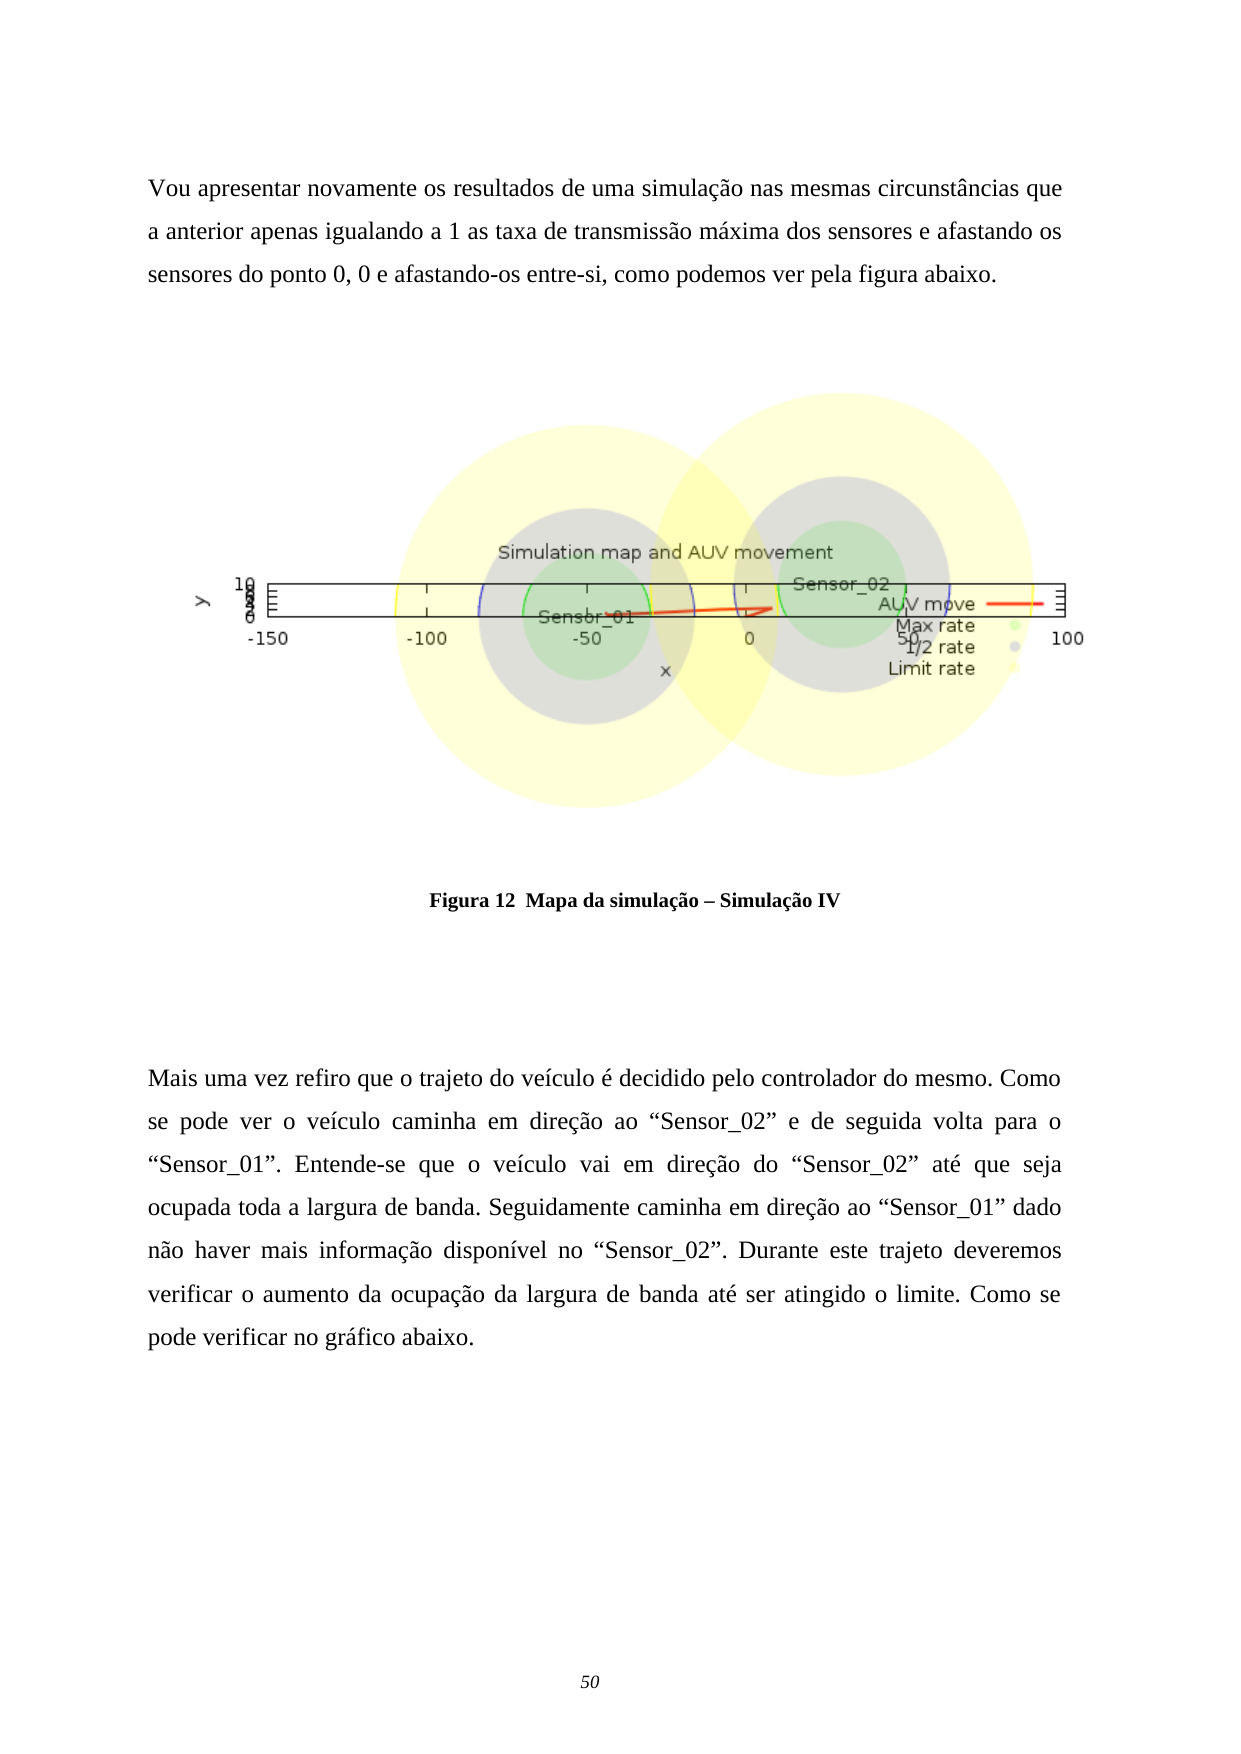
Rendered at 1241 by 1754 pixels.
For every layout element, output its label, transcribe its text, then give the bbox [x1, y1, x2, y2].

list Mapa da simulação – Simulação IV [183, 877, 1063, 912]
picture [183, 327, 1099, 877]
text Vou apresentar novamente os resultados de uma simulação nas mesmas circunstâncias que a anterior apenas igualando a 1 as taxa de transmissão máxima dos sensores e afastando os sensores do ponto 0, 0 e afastando-os entre-si, como podemos ver pela figura abaixo. [148, 173, 1063, 288]
text Mais uma vez refiro que o trajeto do veículo é decidido pelo controlador do mesmo. Como se pode ver o veículo caminha em direção ao “Sensor_02” e de seguida volta para o “Sensor_01”. Entende-se que o veículo vai em direção do “Sensor_02” até que seja ocupada toda a largura de banda. Seguidamente caminha em direção ao “Sensor_01” dado não haver mais informação disponível no “Sensor_02”. Durante este trajeto deveremos verificar o aumento da ocupação da largura de banda até ser atingido o limite. Como se pode verificar no gráfico abaixo. [148, 1063, 1063, 1351]
